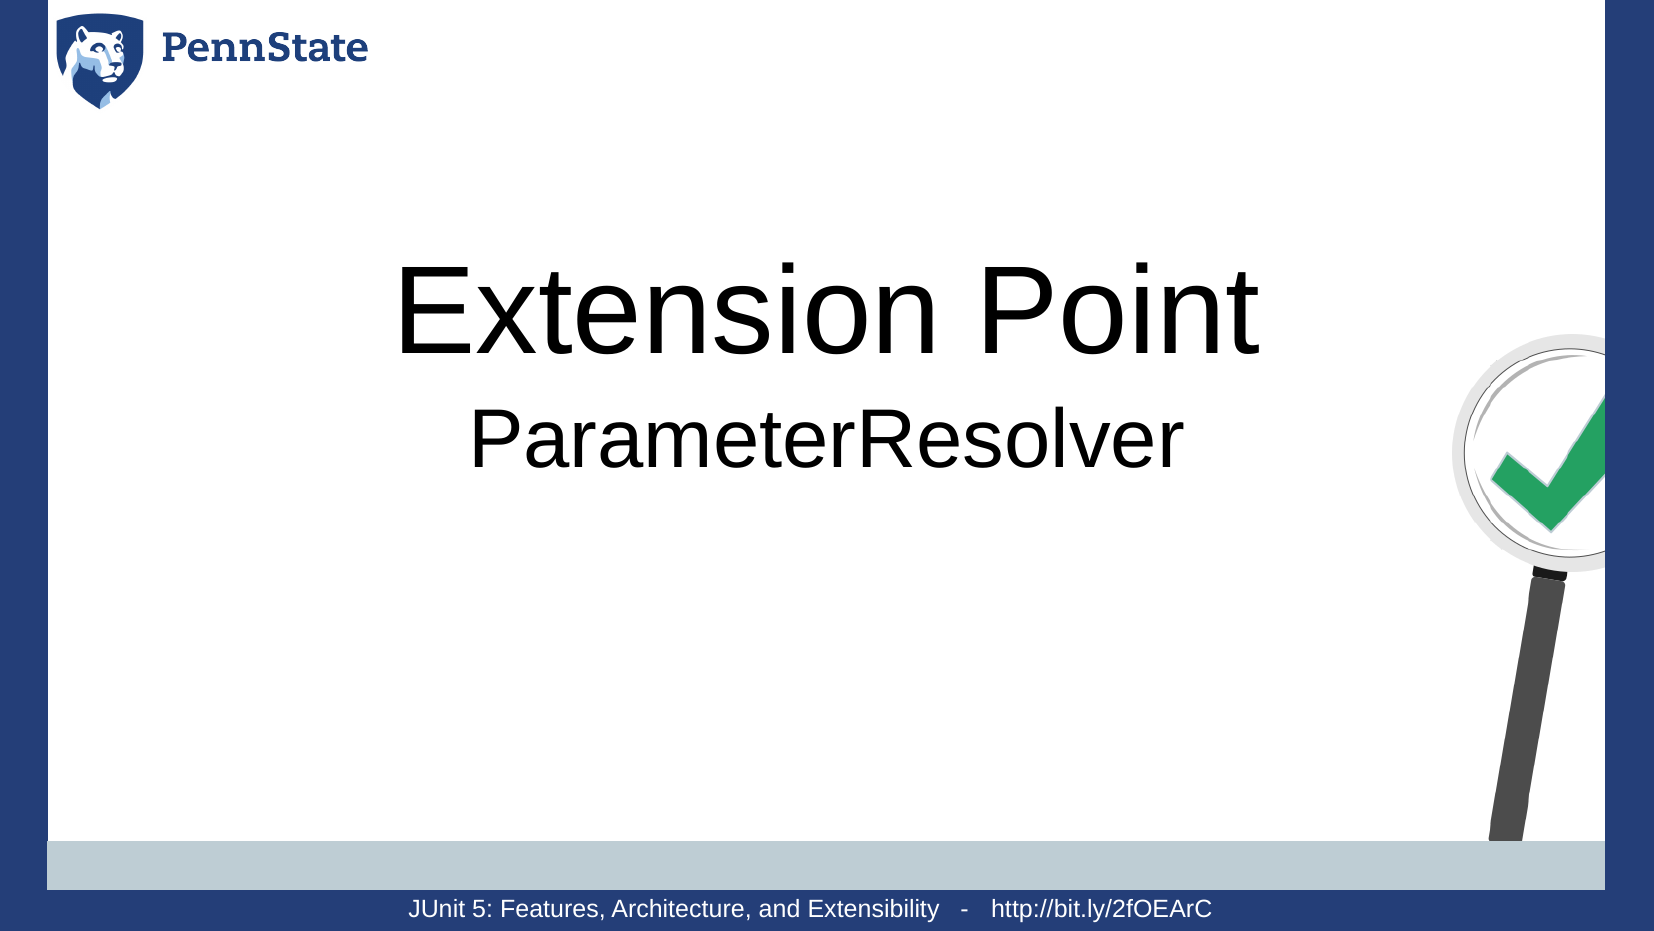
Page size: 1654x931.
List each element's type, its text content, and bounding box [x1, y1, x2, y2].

list Extension Point [261, 240, 1393, 436]
picture [1452, 334, 1605, 841]
title ParameterResolver [384, 354, 1270, 524]
picture [48, 0, 411, 152]
